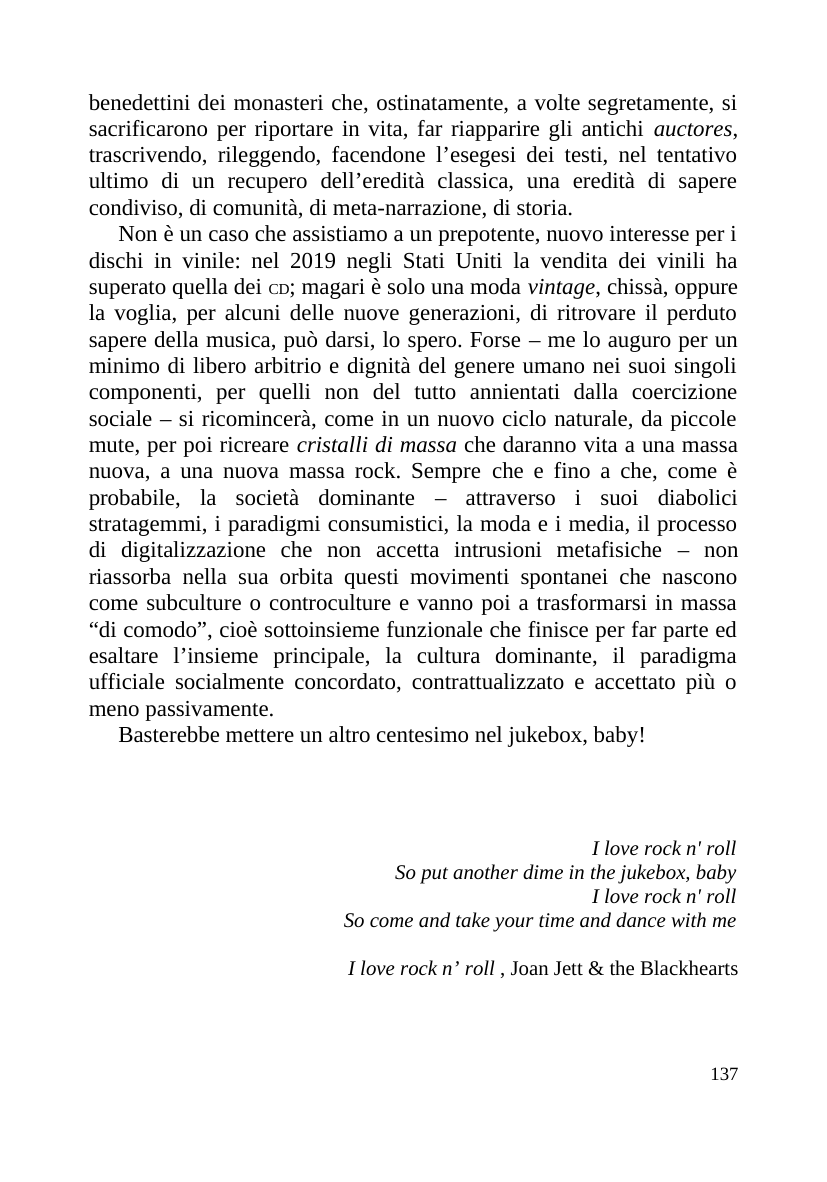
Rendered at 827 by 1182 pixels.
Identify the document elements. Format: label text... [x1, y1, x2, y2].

text benedettini dei monasteri che, ostinatamente, a volte segretamente, si sacrificarono per riportare in vita, far riapparire gli antichi auctores, trascrivendo, rileggendo, facendone l’esegesi dei testi, nel tentativo ultimo di un recupero dell’eredità classica, una eredità di sapere condiviso, di comunità, di meta-narrazione, di storia. [88, 88, 738, 220]
text I love rock n' roll [88, 884, 738, 908]
text Basterebbe mettere un altro centesimo nel jukebox, baby! [88, 721, 738, 747]
text I love rock n' roll [88, 836, 738, 860]
text So put another dime in the jukebox, baby [88, 860, 738, 884]
text I love rock n’ roll , Joan Jett & the Blackhearts [88, 956, 738, 980]
text Non è un caso che assistiamo a un prepotente, nuovo interesse per i dischi in vinile: nel 2019 negli Stati Uniti la vendita dei vinili ha superato quella dei cd; magari è solo una moda vintage, chissà, oppure la voglia, per alcuni delle nuove generazioni, di ritrovare il perduto sapere della musica, può darsi, lo spero. Forse ‒ me lo auguro per un minimo di libero arbitrio e dignità del genere umano nei suoi singoli componenti, per quelli non del tutto annientati dalla coercizione sociale ‒ si ricomincerà, come in un nuovo ciclo naturale, da piccole mute, per poi ricreare cristalli di massa che daranno vita a una massa nuova, a una nuova massa rock. Sempre che e fino a che, come è probabile, la società dominante ‒ attraverso i suoi diabolici stratagemmi, i paradigmi consumistici, la moda e i media, il processo di digitalizzazione che non accetta intrusioni metafisiche ‒ non riassorba nella sua orbita questi movimenti spontanei che nascono come subculture o controculture e vanno poi a trasformarsi in massa “di comodo”, cioè sottoinsieme funzionale che finisce per far parte ed esaltare l’insieme principale, la cultura dominante, il paradigma ufficiale socialmente concordato, contrattualizzato e accettato più o meno passivamente. [88, 220, 738, 721]
text So come and take your time and dance with me [88, 908, 738, 932]
